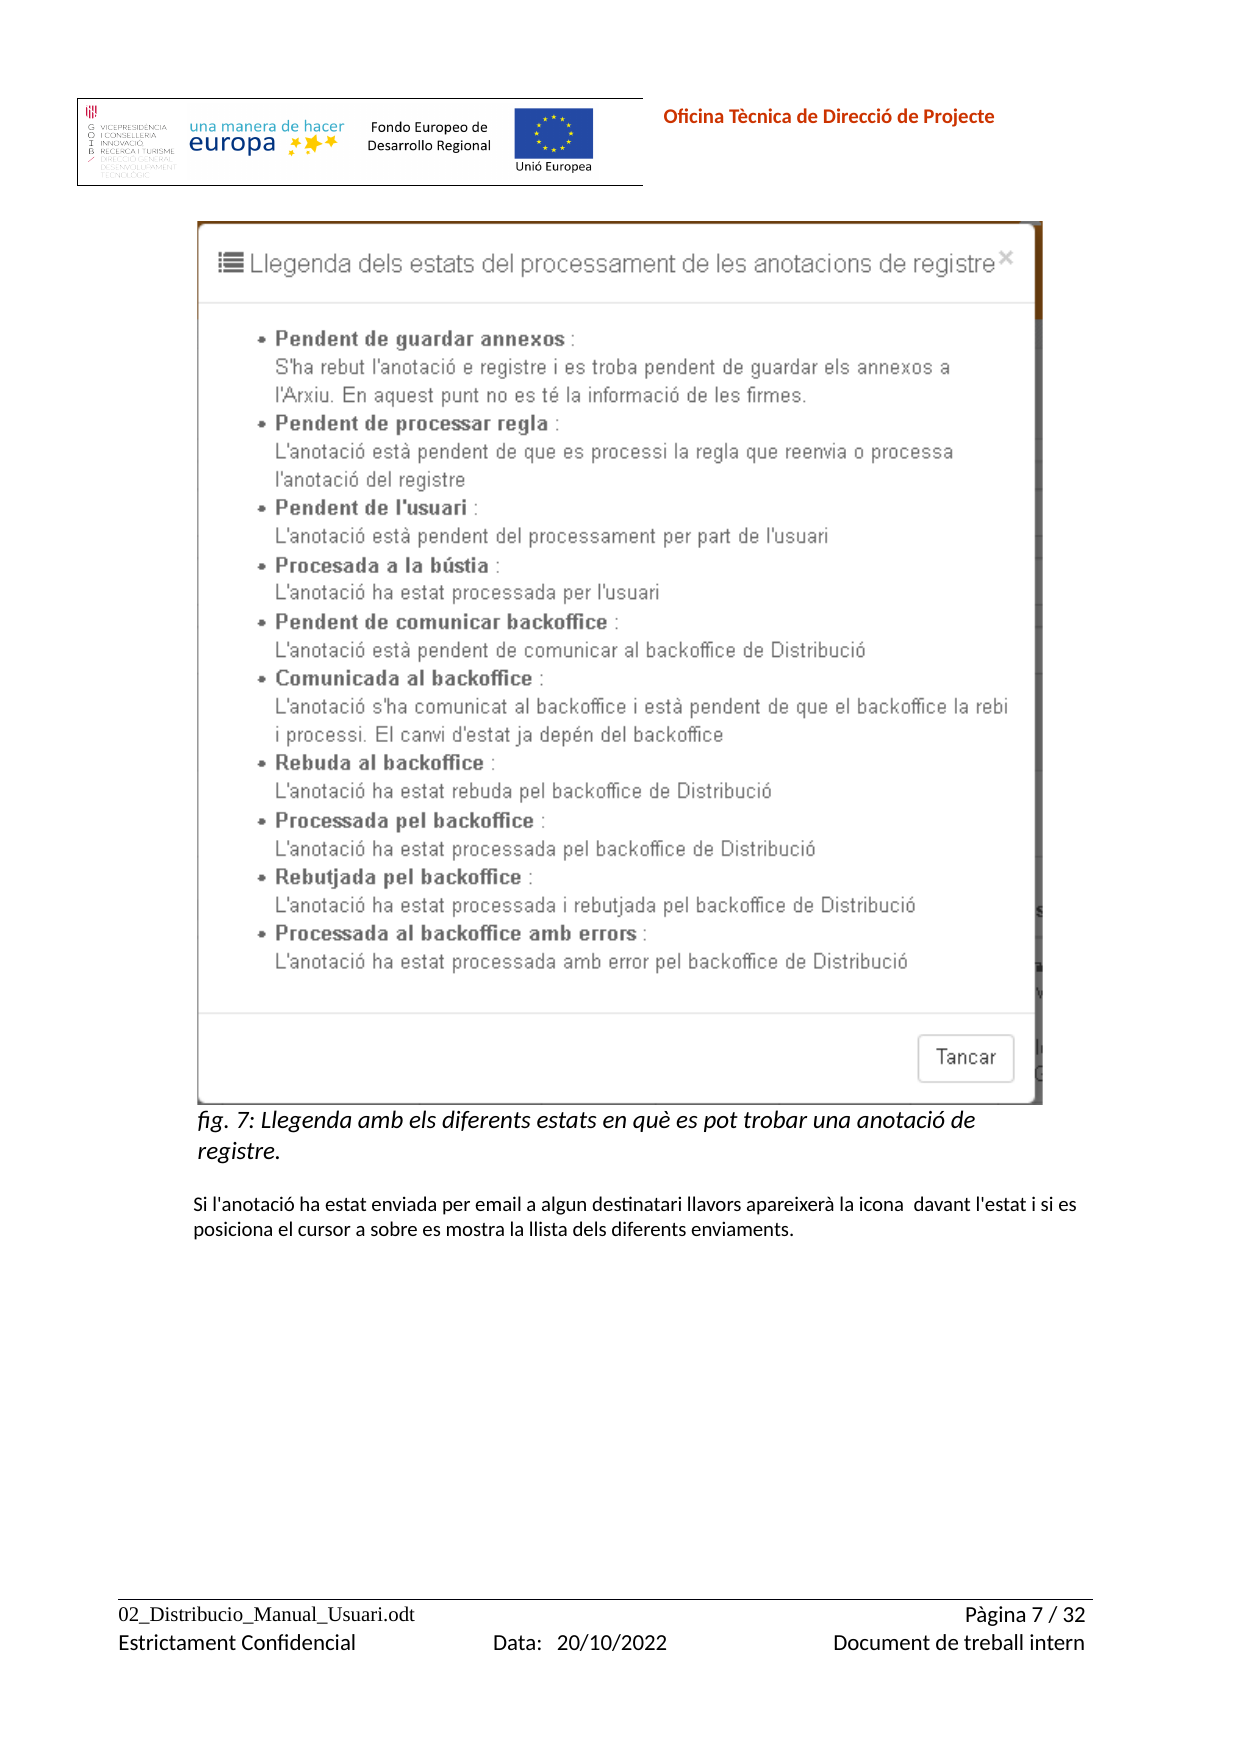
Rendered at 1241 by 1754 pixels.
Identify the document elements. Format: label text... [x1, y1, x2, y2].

picture [197, 221, 1043, 1105]
text fig. 7: Llegenda amb els diferents estats en què es pot trobar una anotació de registre. [197, 1105, 1043, 1166]
picture [187, 103, 599, 180]
list Si l'anotació ha estat enviada per email a algun destinatari llavors apareixerà la icona davant l'estat i si es posiciona el cursor a sobre es mostra la llista dels diferents enviaments. [193, 1191, 1122, 1242]
picture [82, 103, 181, 180]
